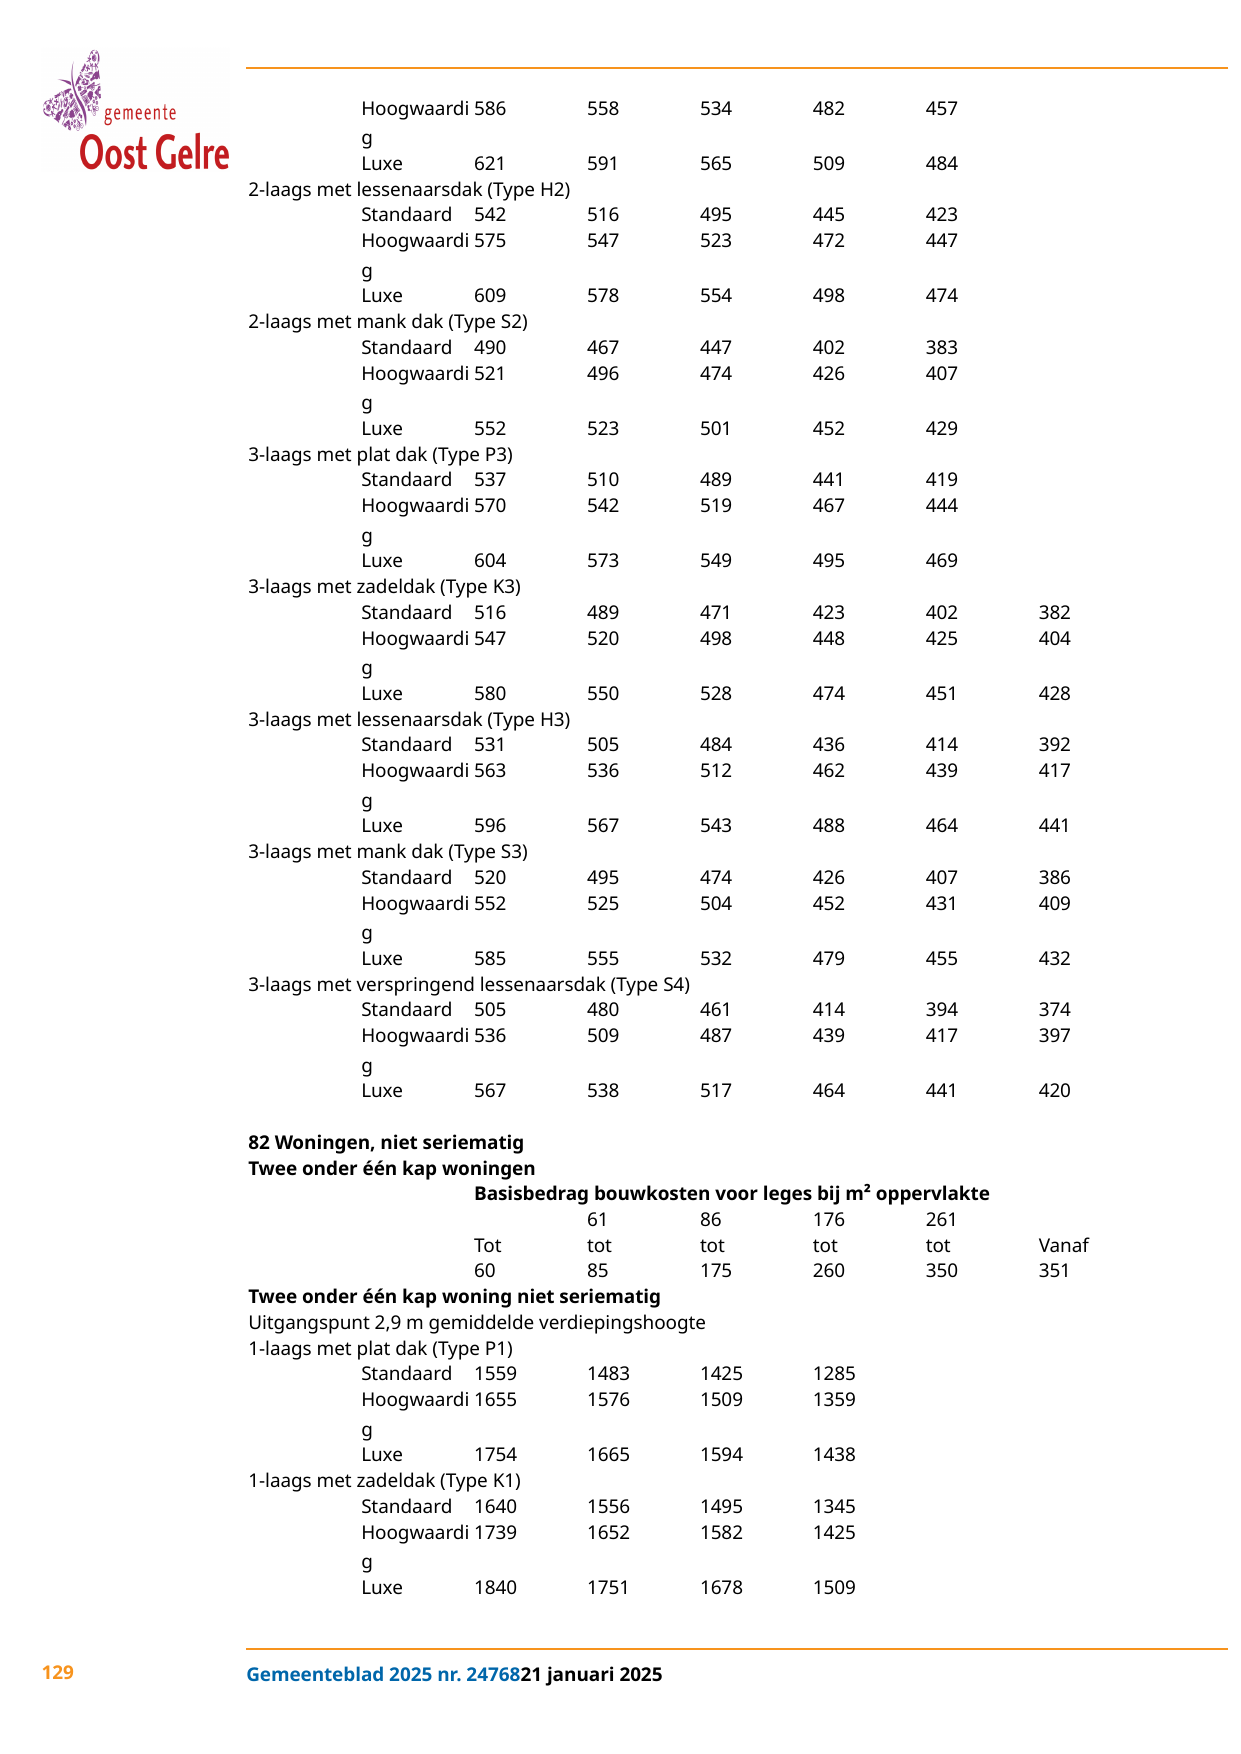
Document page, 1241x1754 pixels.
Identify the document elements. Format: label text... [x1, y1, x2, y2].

table_cell [248, 757, 361, 813]
table_cell Luxe [361, 680, 474, 706]
table_cell 175 [700, 1258, 813, 1283]
table_cell 596 [474, 813, 587, 838]
table_cell 554 [700, 283, 813, 308]
table_cell 447 [700, 334, 813, 360]
table_cell Hoogwaardig [361, 1386, 474, 1442]
table_cell 441 [926, 1078, 1038, 1103]
table_cell 504 [700, 890, 813, 945]
table_cell 467 [813, 492, 926, 548]
table_cell [926, 1309, 1038, 1335]
table_cell [813, 1129, 926, 1155]
table_cell 467 [587, 334, 700, 360]
table_cell 472 [813, 227, 926, 283]
table_cell [700, 838, 813, 864]
table_cell [1039, 1284, 1152, 1309]
table_cell [248, 548, 361, 573]
table_cell 445 [813, 202, 926, 227]
table_cell 441 [1039, 813, 1152, 838]
table_cell 537 [474, 467, 587, 492]
table_cell [926, 1361, 1038, 1386]
table_cell tot [926, 1232, 1038, 1258]
table_cell 484 [700, 732, 813, 757]
table_cell 461 [700, 997, 813, 1022]
table_cell [248, 732, 361, 757]
table_cell 563 [474, 757, 587, 813]
table_cell Standaard [361, 599, 474, 625]
table_cell [1039, 467, 1152, 492]
table_cell 3-laags met mank dak (Type S3) [248, 838, 700, 864]
table_cell [813, 706, 926, 732]
table_cell Luxe [361, 813, 474, 838]
table_cell [248, 997, 361, 1022]
table_cell 417 [926, 1022, 1038, 1078]
table_cell 374 [1039, 997, 1152, 1022]
table_cell 439 [813, 1022, 926, 1078]
table_cell [248, 945, 361, 971]
table_cell 558 [587, 95, 700, 150]
table_cell 261 [926, 1206, 1038, 1232]
table_cell [813, 573, 926, 599]
table_cell [813, 176, 926, 202]
table_cell [248, 467, 361, 492]
table_cell [248, 1232, 361, 1258]
table_cell [248, 1386, 361, 1442]
table_cell 490 [474, 334, 587, 360]
table_cell [587, 1129, 700, 1155]
table_cell Luxe [361, 548, 474, 573]
table_cell [361, 1258, 474, 1283]
table_cell 498 [813, 283, 926, 308]
table_cell 578 [587, 283, 700, 308]
table_cell 591 [587, 150, 700, 176]
table_cell 350 [926, 1258, 1038, 1283]
table_cell [1039, 1519, 1152, 1574]
table_cell 1678 [700, 1574, 813, 1600]
table_cell [700, 1129, 813, 1155]
table_cell [248, 492, 361, 548]
table_cell 482 [813, 95, 926, 150]
table_cell 351 [1039, 1258, 1152, 1283]
table_cell 496 [587, 360, 700, 415]
table_cell 474 [700, 864, 813, 890]
table_cell 523 [700, 227, 813, 283]
table_cell 429 [926, 415, 1038, 441]
table_cell Tot [474, 1232, 587, 1258]
table_cell [248, 890, 361, 945]
table_cell 505 [587, 732, 700, 757]
table_cell 509 [813, 150, 926, 176]
table_cell [926, 308, 1038, 334]
table_cell [248, 599, 361, 625]
table_cell 402 [926, 599, 1038, 625]
table_cell [248, 625, 361, 680]
table_cell 469 [926, 548, 1038, 573]
table_cell 474 [700, 360, 813, 415]
table_cell 1509 [700, 1386, 813, 1442]
table_cell Basisbedrag bouwkosten voor leges bij m² oppervlakte [474, 1181, 1152, 1206]
table_cell Twee onder één kap woningen [248, 1155, 700, 1181]
table_cell 474 [813, 680, 926, 706]
table_cell 61 [587, 1206, 700, 1232]
table_cell 609 [474, 283, 587, 308]
table_cell 528 [700, 680, 813, 706]
table_cell 3-laags met lessenaarsdak (Type H3) [248, 706, 700, 732]
table_cell 547 [474, 625, 587, 680]
table_cell [1039, 308, 1152, 334]
table_cell [248, 1519, 361, 1574]
table_cell [1039, 1335, 1152, 1361]
table_cell 260 [813, 1258, 926, 1283]
table_cell Hoogwaardig [361, 625, 474, 680]
table_cell [926, 706, 1038, 732]
table_cell 402 [813, 334, 926, 360]
table_cell Luxe [361, 1442, 474, 1467]
table_cell 516 [587, 202, 700, 227]
table_cell [1039, 1468, 1152, 1493]
table_cell [1039, 1361, 1152, 1386]
table_cell [926, 1519, 1038, 1574]
table_cell 550 [587, 680, 700, 706]
table_cell 565 [700, 150, 813, 176]
table_cell 489 [587, 599, 700, 625]
table_cell 531 [474, 732, 587, 757]
table_cell 498 [700, 625, 813, 680]
table_cell [248, 680, 361, 706]
table_cell [1039, 202, 1152, 227]
table_cell 495 [700, 202, 813, 227]
table_cell [1039, 441, 1152, 467]
table_cell 510 [587, 467, 700, 492]
table_cell 428 [1039, 680, 1152, 706]
table_cell 517 [700, 1078, 813, 1103]
table_cell Luxe [361, 415, 474, 441]
table_cell 464 [813, 1078, 926, 1103]
table_cell [1039, 1103, 1152, 1129]
table_cell 423 [813, 599, 926, 625]
table_cell [1039, 227, 1152, 283]
table_cell [361, 1103, 474, 1129]
table_cell [813, 1103, 926, 1129]
table_cell 604 [474, 548, 587, 573]
table_cell 542 [587, 492, 700, 548]
table_cell [700, 1103, 813, 1129]
table_cell 419 [926, 467, 1038, 492]
table_cell Hoogwaardig [361, 1519, 474, 1574]
table_cell [248, 813, 361, 838]
table_cell 423 [926, 202, 1038, 227]
table_cell [248, 150, 361, 176]
table_cell [813, 838, 926, 864]
table_cell [1039, 283, 1152, 308]
table_cell 448 [813, 625, 926, 680]
table_cell 567 [474, 1078, 587, 1103]
table_cell Luxe [361, 945, 474, 971]
table_cell 575 [474, 227, 587, 283]
table_cell [1039, 334, 1152, 360]
table_cell [700, 441, 813, 467]
table_cell 489 [700, 467, 813, 492]
table_cell [248, 227, 361, 283]
table_cell 176 [813, 1206, 926, 1232]
table_cell 538 [587, 1078, 700, 1103]
table_cell 1345 [813, 1493, 926, 1519]
table_cell 1-laags met plat dak (Type P1) [248, 1335, 587, 1361]
table_cell 585 [474, 945, 587, 971]
table_cell 407 [926, 864, 1038, 890]
table_cell Standaard [361, 997, 474, 1022]
table_cell 444 [926, 492, 1038, 548]
table_cell [248, 415, 361, 441]
table_cell [926, 1129, 1038, 1155]
table_cell [361, 1206, 474, 1232]
table_cell [1039, 176, 1152, 202]
table_cell 1640 [474, 1493, 587, 1519]
table_cell 447 [926, 227, 1038, 283]
table_cell 1495 [700, 1493, 813, 1519]
table_cell [248, 1258, 361, 1283]
table_cell Hoogwaardig [361, 890, 474, 945]
table_cell 505 [474, 997, 587, 1022]
table_cell [1039, 95, 1152, 150]
table_cell [700, 1335, 813, 1361]
table_cell 1438 [813, 1442, 926, 1467]
table_cell [1039, 1493, 1152, 1519]
table_cell [813, 1155, 926, 1181]
table_cell tot [700, 1232, 813, 1258]
table_cell [1039, 1206, 1152, 1232]
table_cell [926, 838, 1038, 864]
table_cell 479 [813, 945, 926, 971]
table_cell 549 [700, 548, 813, 573]
table_cell 542 [474, 202, 587, 227]
table_cell 462 [813, 757, 926, 813]
table_cell [1039, 548, 1152, 573]
table_cell [248, 202, 361, 227]
table_cell [1039, 1442, 1152, 1467]
table_cell 3-laags met zadeldak (Type K3) [248, 573, 700, 599]
table_cell [926, 1574, 1038, 1600]
table_cell Hoogwaardig [361, 1022, 474, 1078]
table_cell 573 [587, 548, 700, 573]
table_cell 484 [926, 150, 1038, 176]
table_cell [248, 1022, 361, 1078]
table_cell 570 [474, 492, 587, 548]
table_cell 586 [474, 95, 587, 150]
table_cell 3-laags met plat dak (Type P3) [248, 441, 587, 467]
table_cell 519 [700, 492, 813, 548]
table_cell [813, 1284, 926, 1309]
table_cell [248, 283, 361, 308]
table_cell Luxe [361, 150, 474, 176]
table_cell [926, 1335, 1038, 1361]
table_cell Hoogwaardig [361, 360, 474, 415]
table_cell [587, 1103, 700, 1129]
table_cell [926, 573, 1038, 599]
table_cell 488 [813, 813, 926, 838]
table_cell [1039, 838, 1152, 864]
table_cell [813, 1335, 926, 1361]
table_cell [248, 1442, 361, 1467]
table_cell [474, 1206, 587, 1232]
table_cell Hoogwaardig [361, 757, 474, 813]
table_cell 451 [926, 680, 1038, 706]
table_cell [248, 334, 361, 360]
table_cell Luxe [361, 1574, 474, 1600]
table_cell [1039, 1129, 1152, 1155]
table_cell 580 [474, 680, 587, 706]
table_cell 426 [813, 360, 926, 415]
table_cell 414 [813, 997, 926, 1022]
table_cell 431 [926, 890, 1038, 945]
table_cell 555 [587, 945, 700, 971]
table_cell [248, 360, 361, 415]
table_cell [926, 1284, 1038, 1309]
table_cell [1039, 1574, 1152, 1600]
table_cell Hoogwaardig [361, 95, 474, 150]
table_cell [813, 441, 926, 467]
table_cell 2-laags met mank dak (Type S2) [248, 308, 700, 334]
table_cell 474 [926, 283, 1038, 308]
table_cell Luxe [361, 1078, 474, 1103]
table_cell 383 [926, 334, 1038, 360]
table_cell 471 [700, 599, 813, 625]
table_cell [248, 1078, 361, 1103]
table_cell 1655 [474, 1386, 587, 1442]
table_cell 1751 [587, 1574, 700, 1600]
table_cell 1359 [813, 1386, 926, 1442]
table_cell [587, 441, 700, 467]
table_cell Luxe [361, 283, 474, 308]
table_cell 425 [926, 625, 1038, 680]
table_cell Standaard [361, 1493, 474, 1519]
table_cell 552 [474, 415, 587, 441]
table_cell 495 [813, 548, 926, 573]
table_cell [248, 1181, 361, 1206]
table_cell tot [587, 1232, 700, 1258]
table_cell 534 [700, 95, 813, 150]
table_cell Hoogwaardig [361, 492, 474, 548]
table_cell [926, 1442, 1038, 1467]
table_cell 414 [926, 732, 1038, 757]
table_cell 439 [926, 757, 1038, 813]
table_cell 480 [587, 997, 700, 1022]
table_cell Vanaf [1039, 1232, 1152, 1258]
table_cell 520 [474, 864, 587, 890]
table_cell [1039, 1155, 1152, 1181]
table_cell 1739 [474, 1519, 587, 1574]
table_cell 392 [1039, 732, 1152, 757]
table_cell 397 [1039, 1022, 1152, 1078]
table_cell 464 [926, 813, 1038, 838]
table_cell [1039, 706, 1152, 732]
table_cell 1483 [587, 1361, 700, 1386]
table_cell [700, 308, 813, 334]
table_cell [926, 176, 1038, 202]
table_cell [587, 1335, 700, 1361]
table_cell 1556 [587, 1493, 700, 1519]
table_cell [248, 1103, 361, 1129]
table_cell [926, 1493, 1038, 1519]
table_cell 1594 [700, 1442, 813, 1467]
table_cell Standaard [361, 732, 474, 757]
table_cell 547 [587, 227, 700, 283]
table_cell 455 [926, 945, 1038, 971]
table_cell 495 [587, 864, 700, 890]
table_cell 1754 [474, 1442, 587, 1467]
table_cell Standaard [361, 334, 474, 360]
table_cell 509 [587, 1022, 700, 1078]
table_cell 1665 [587, 1442, 700, 1467]
table_cell 1285 [813, 1361, 926, 1386]
table_cell 523 [587, 415, 700, 441]
table_cell [474, 1103, 587, 1129]
table_cell 2-laags met lessenaarsdak (Type H2) [248, 176, 700, 202]
table_cell 536 [474, 1022, 587, 1078]
table_cell 426 [813, 864, 926, 890]
table_cell [248, 864, 361, 890]
table_cell [926, 1386, 1038, 1442]
table_cell 420 [1039, 1078, 1152, 1103]
table_cell [248, 1361, 361, 1386]
table_cell [248, 1493, 361, 1519]
table_cell 487 [700, 1022, 813, 1078]
table_cell 520 [587, 625, 700, 680]
table_cell 85 [587, 1258, 700, 1283]
table_cell 1652 [587, 1519, 700, 1574]
table_cell [1039, 415, 1152, 441]
table_cell 382 [1039, 599, 1152, 625]
table_cell 452 [813, 415, 926, 441]
table_cell 394 [926, 997, 1038, 1022]
table_cell 409 [1039, 890, 1152, 945]
table_cell [1039, 492, 1152, 548]
table_cell [926, 441, 1038, 467]
table_cell 436 [813, 732, 926, 757]
table_cell 536 [587, 757, 700, 813]
table_cell 521 [474, 360, 587, 415]
table_cell 452 [813, 890, 926, 945]
table_cell Standaard [361, 202, 474, 227]
table_cell 417 [1039, 757, 1152, 813]
table_cell 567 [587, 813, 700, 838]
table_cell 86 [700, 1206, 813, 1232]
table_cell [813, 308, 926, 334]
table_cell Standaard [361, 864, 474, 890]
table_cell [1039, 1309, 1152, 1335]
table_cell 501 [700, 415, 813, 441]
table_cell [813, 971, 926, 997]
table_cell 525 [587, 890, 700, 945]
table_cell 1509 [813, 1574, 926, 1600]
table_cell [1039, 573, 1152, 599]
table_cell [248, 1206, 361, 1232]
table_cell [700, 573, 813, 599]
table_cell Uitgangspunt 2,9 m gemiddelde verdiepingshoogte [248, 1309, 813, 1335]
table_cell [1039, 1386, 1152, 1442]
table_cell [1039, 150, 1152, 176]
table_cell 457 [926, 95, 1038, 150]
table_cell 516 [474, 599, 587, 625]
table_cell 82 Woningen, niet seriematig [248, 1129, 587, 1155]
table_cell 1425 [700, 1361, 813, 1386]
table_cell [1039, 971, 1152, 997]
table_cell 1425 [813, 1519, 926, 1574]
table_cell 441 [813, 467, 926, 492]
picture [41, 47, 231, 172]
table_cell 432 [1039, 945, 1152, 971]
table_cell Standaard [361, 467, 474, 492]
table_cell Twee onder één kap woning niet seriematig [248, 1284, 813, 1309]
table_cell 1582 [700, 1519, 813, 1574]
table_cell 621 [474, 150, 587, 176]
table_cell [1039, 360, 1152, 415]
table_cell 532 [700, 945, 813, 971]
table_cell 1-laags met zadeldak (Type K1) [248, 1468, 700, 1493]
table_cell 1840 [474, 1574, 587, 1600]
table_cell [926, 1103, 1038, 1129]
table_cell [926, 1468, 1038, 1493]
table_cell 407 [926, 360, 1038, 415]
table_cell [926, 971, 1038, 997]
table_cell 1559 [474, 1361, 587, 1386]
table_cell 404 [1039, 625, 1152, 680]
table_cell [361, 1232, 474, 1258]
table_cell 512 [700, 757, 813, 813]
table_cell [813, 1309, 926, 1335]
table_cell [700, 176, 813, 202]
table_cell 3-laags met verspringend lessenaarsdak (Type S4) [248, 971, 813, 997]
table_cell [248, 1574, 361, 1600]
table_cell [248, 95, 361, 150]
table_cell [361, 1181, 474, 1206]
table_cell [700, 1155, 813, 1181]
table_cell Standaard [361, 1361, 474, 1386]
table_cell [926, 1155, 1038, 1181]
table_cell [813, 1468, 926, 1493]
table_cell [700, 1468, 813, 1493]
table_cell 543 [700, 813, 813, 838]
table_cell [700, 706, 813, 732]
table_cell Hoogwaardig [361, 227, 474, 283]
table_cell 1576 [587, 1386, 700, 1442]
table_cell tot [813, 1232, 926, 1258]
table_cell 60 [474, 1258, 587, 1283]
table_cell 386 [1039, 864, 1152, 890]
table_cell 552 [474, 890, 587, 945]
